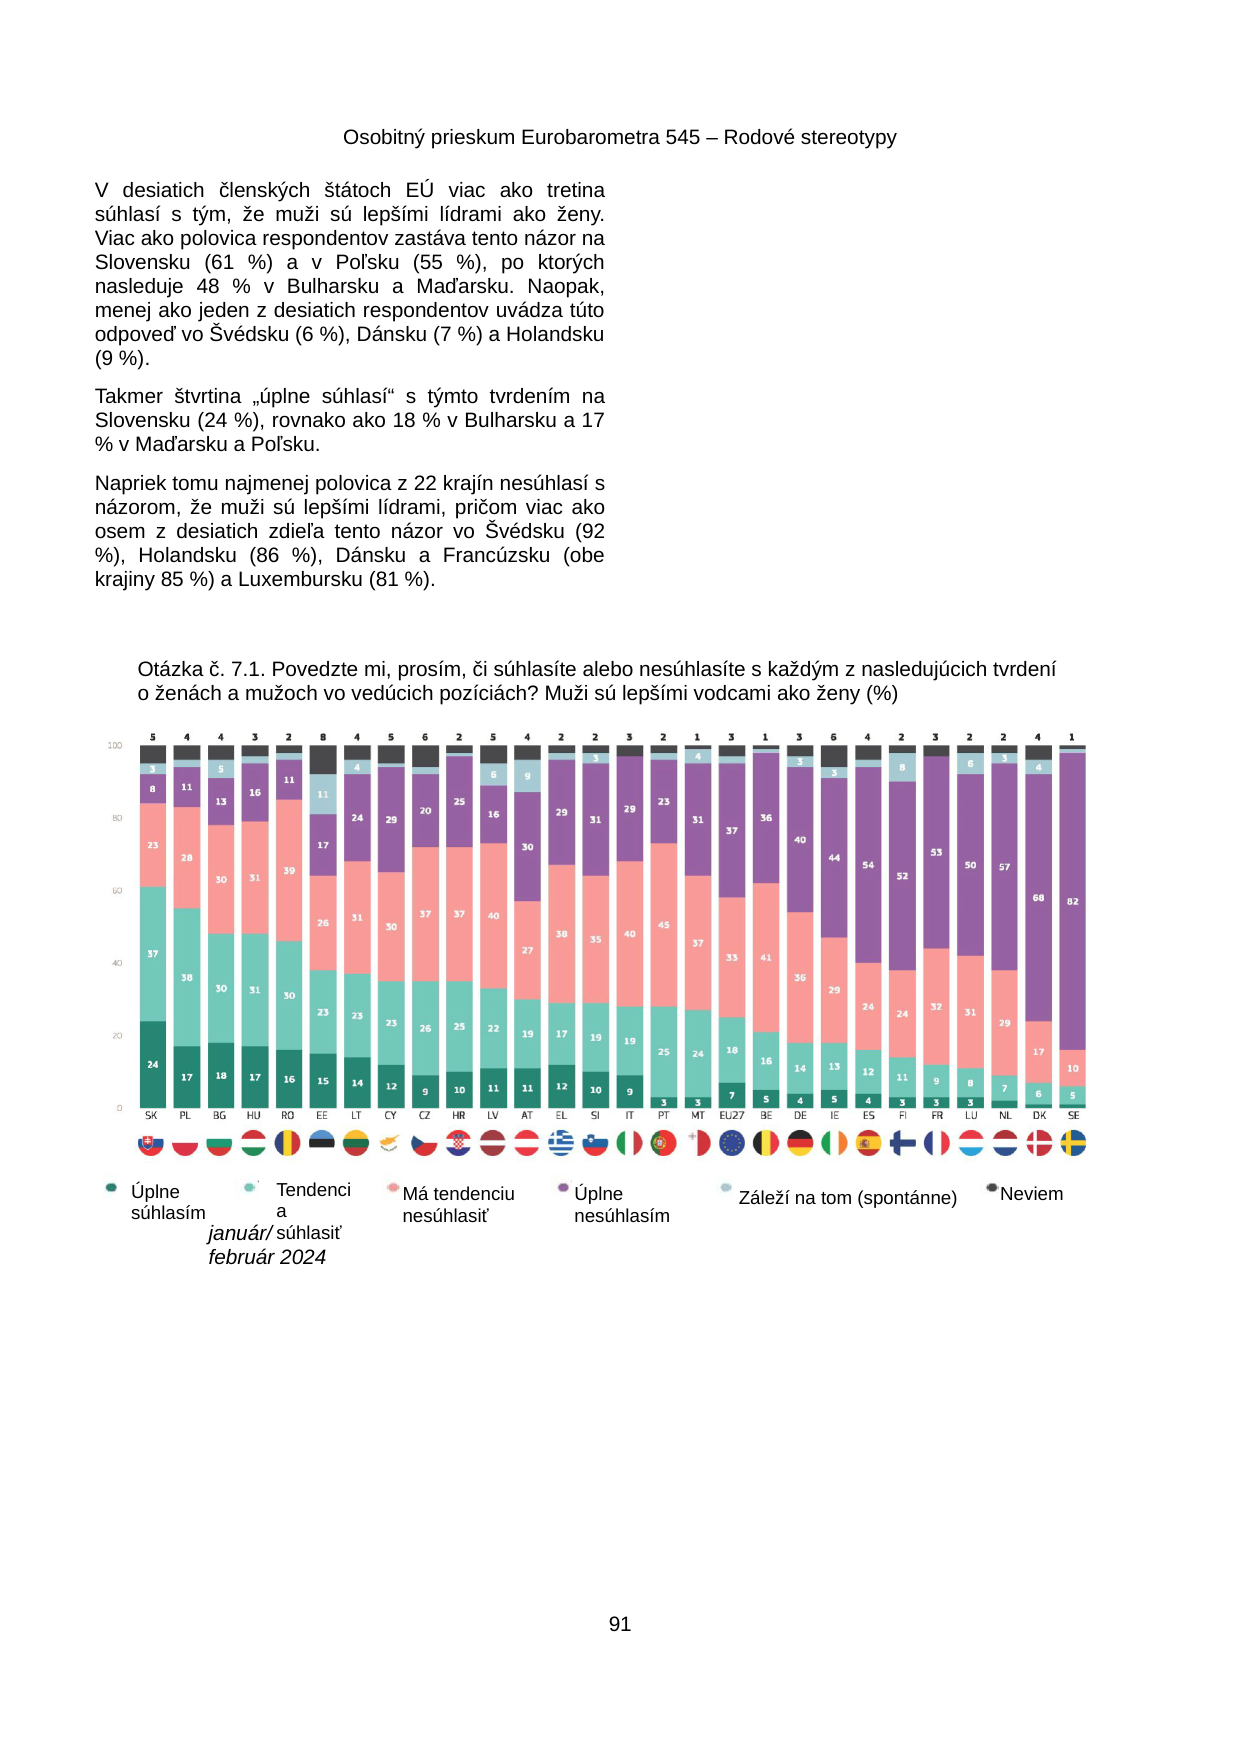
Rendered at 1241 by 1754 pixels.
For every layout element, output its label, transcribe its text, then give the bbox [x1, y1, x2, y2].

text Napriek tomu najmenej polovica z 22 krajín nesúhlasí s názorom, že muži sú lepšími lídrami, pričom viac ako osem z desiatich zdieľa tento názor vo Švédsku (92 %), Holandsku (86 %), Dánsku a Francúzsku (obe krajiny 85 %) a Luxembursku (81 %). [94, 471, 605, 591]
picture [99, 1166, 999, 1202]
picture [99, 726, 1086, 1163]
text V desiatich členských štátoch EÚ viac ako tretina súhlasí s tým, že muži sú lepšími lídrami ako ženy. Viac ako polovica respondentov zastáva tento názor na Slovensku (61 %) a v Poľsku (55 %), po ktorých nasleduje 48 % v Bulharsku a Maďarsku. Naopak, menej ako jeden z desiatich respondentov uvádza túto odpoveď vo Švédsku (6 %), Dánsku (7 %) a Holandsku (9 %). [94, 178, 605, 370]
text Takmer štvrtina „úplne súhlasí“ s týmto tvrdením na Slovensku (24 %), rovnako ako 18 % v Bulharsku a 17 % v Maďarsku a Poľsku. [94, 384, 605, 456]
